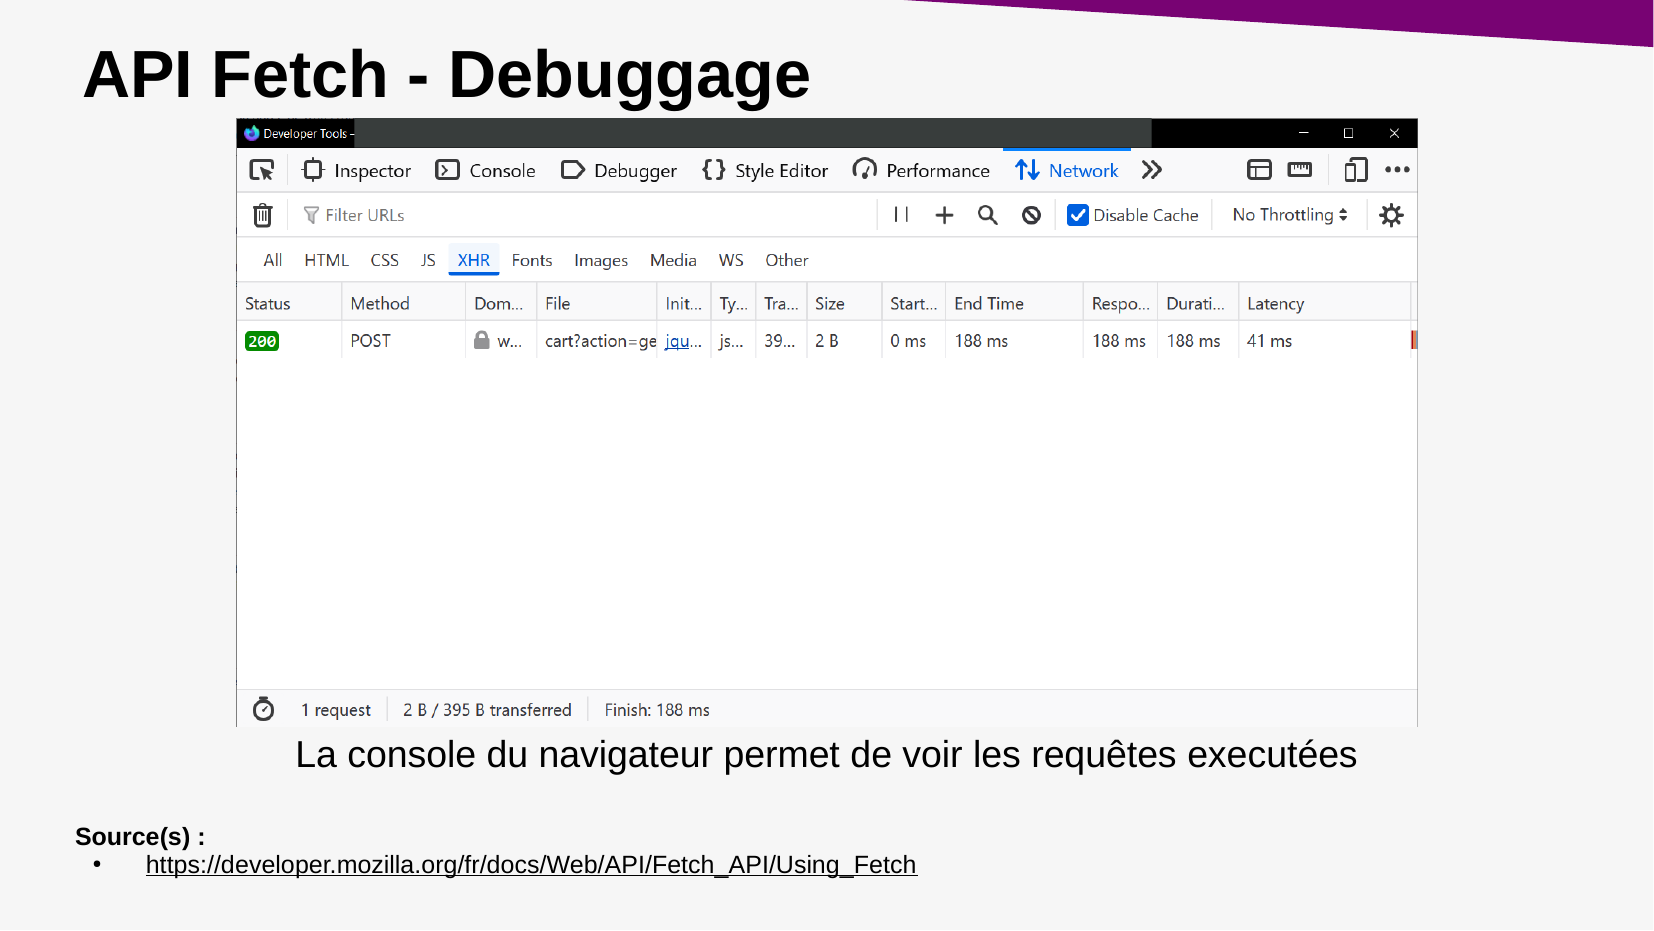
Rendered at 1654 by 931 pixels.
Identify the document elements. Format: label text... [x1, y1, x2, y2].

text_box La console du navigateur permet de voir les requêtes executées [216, 726, 1438, 784]
text_box Source(s) : https://developer.mozilla.org/fr/docs/Web/API/Fetch_API/Using_Fetch [60, 815, 1546, 929]
text_box [354, 118, 1152, 148]
title API Fetch - Debuggage [82, 37, 1571, 114]
text_box [903, 0, 1654, 48]
picture [236, 118, 1418, 726]
